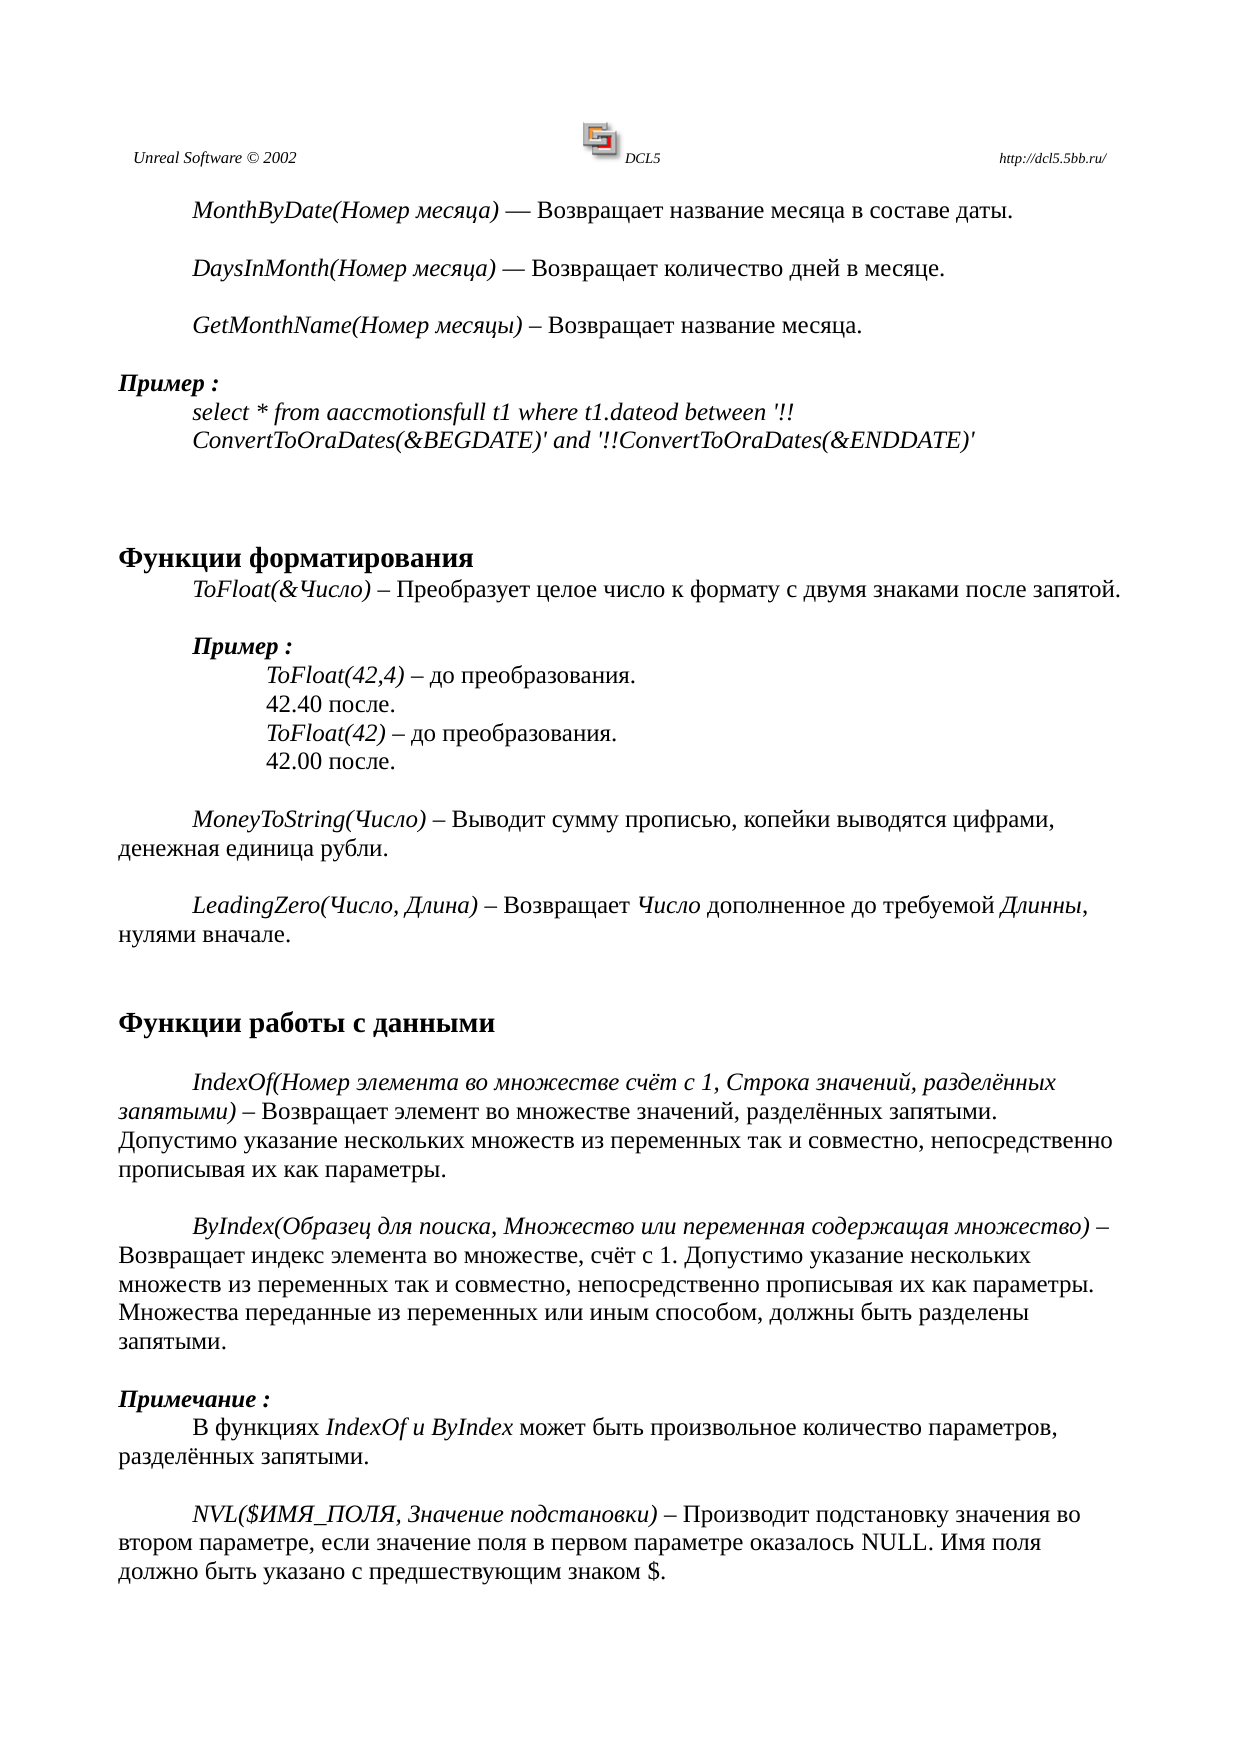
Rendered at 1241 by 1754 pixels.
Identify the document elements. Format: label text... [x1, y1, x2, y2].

text Примечание : [118, 1384, 1122, 1412]
text 42.40 после. [118, 689, 1122, 718]
text NVL($ИМЯ_ПОЛЯ, Значение подстановки) – Производит подстановку значения во втором параметре, если значение поля в первом параметре оказалось NULL. Имя поля должно быть указано с предшествующим знаком $. [118, 1499, 1122, 1585]
text DaysInMonth(Номер месяца) — Возвращает количество дней в месяце. [118, 253, 1122, 282]
text Функции форматирования [118, 540, 1122, 574]
text ByIndex(Образец для поиска, Множество или переменная содержащая множество) – Возвращает индекс элемента во множестве, счёт с 1. Допустимо указание нескольких множеств из переменных так и совместно, непосредственно прописывая их как параметры. Множества переданные из переменных или иным способом, должны быть разделены запятыми. [118, 1211, 1122, 1355]
text MoneyToString(Число) – Выводит сумму прописью, копейки выводятся цифрами, денежная единица рубли. [118, 804, 1122, 861]
text Функции работы с данными [118, 1005, 1122, 1039]
text ToFloat(42,4) – до преобразования. [118, 660, 1122, 689]
text MonthByDate(Номер месяца) — Возвращает название месяца в составе даты. [118, 195, 1122, 224]
text Пример : [118, 368, 1122, 397]
text 42.00 после. [118, 746, 1122, 775]
text LeadingZero(Число, Длина) – Возвращает Число дополненное до требуемой Длинны, нулями вначале. [118, 890, 1122, 948]
text ToFloat(42) – до преобразования. [118, 718, 1122, 746]
text select * from aaccmotionsfull t1 where t1.dateod between '!! ConvertToOraDates(&BEGDATE)' and '!!ConvertToOraDates(&ENDDATE)' [118, 397, 1122, 454]
text GetMonthName(Номер месяцы) – Возвращает название месяца. [118, 310, 1122, 339]
text IndexOf(Номер элемента во множестве счёт с 1, Строка значений, разделённых запятыми) – Возвращает элемент во множестве значений, разделённых запятыми. Допустимо указание нескольких множеств из переменных так и совместно, непосредственно прописывая их как параметры. [118, 1067, 1122, 1182]
text ToFloat(&Число) – Преобразует целое число к формату с двумя знаками после запятой. [118, 574, 1122, 603]
text Пример : [118, 631, 1122, 660]
picture [579, 118, 625, 164]
text В функциях IndexOf и ByIndex может быть произвольное количество параметров, разделённых запятыми. [118, 1412, 1122, 1470]
